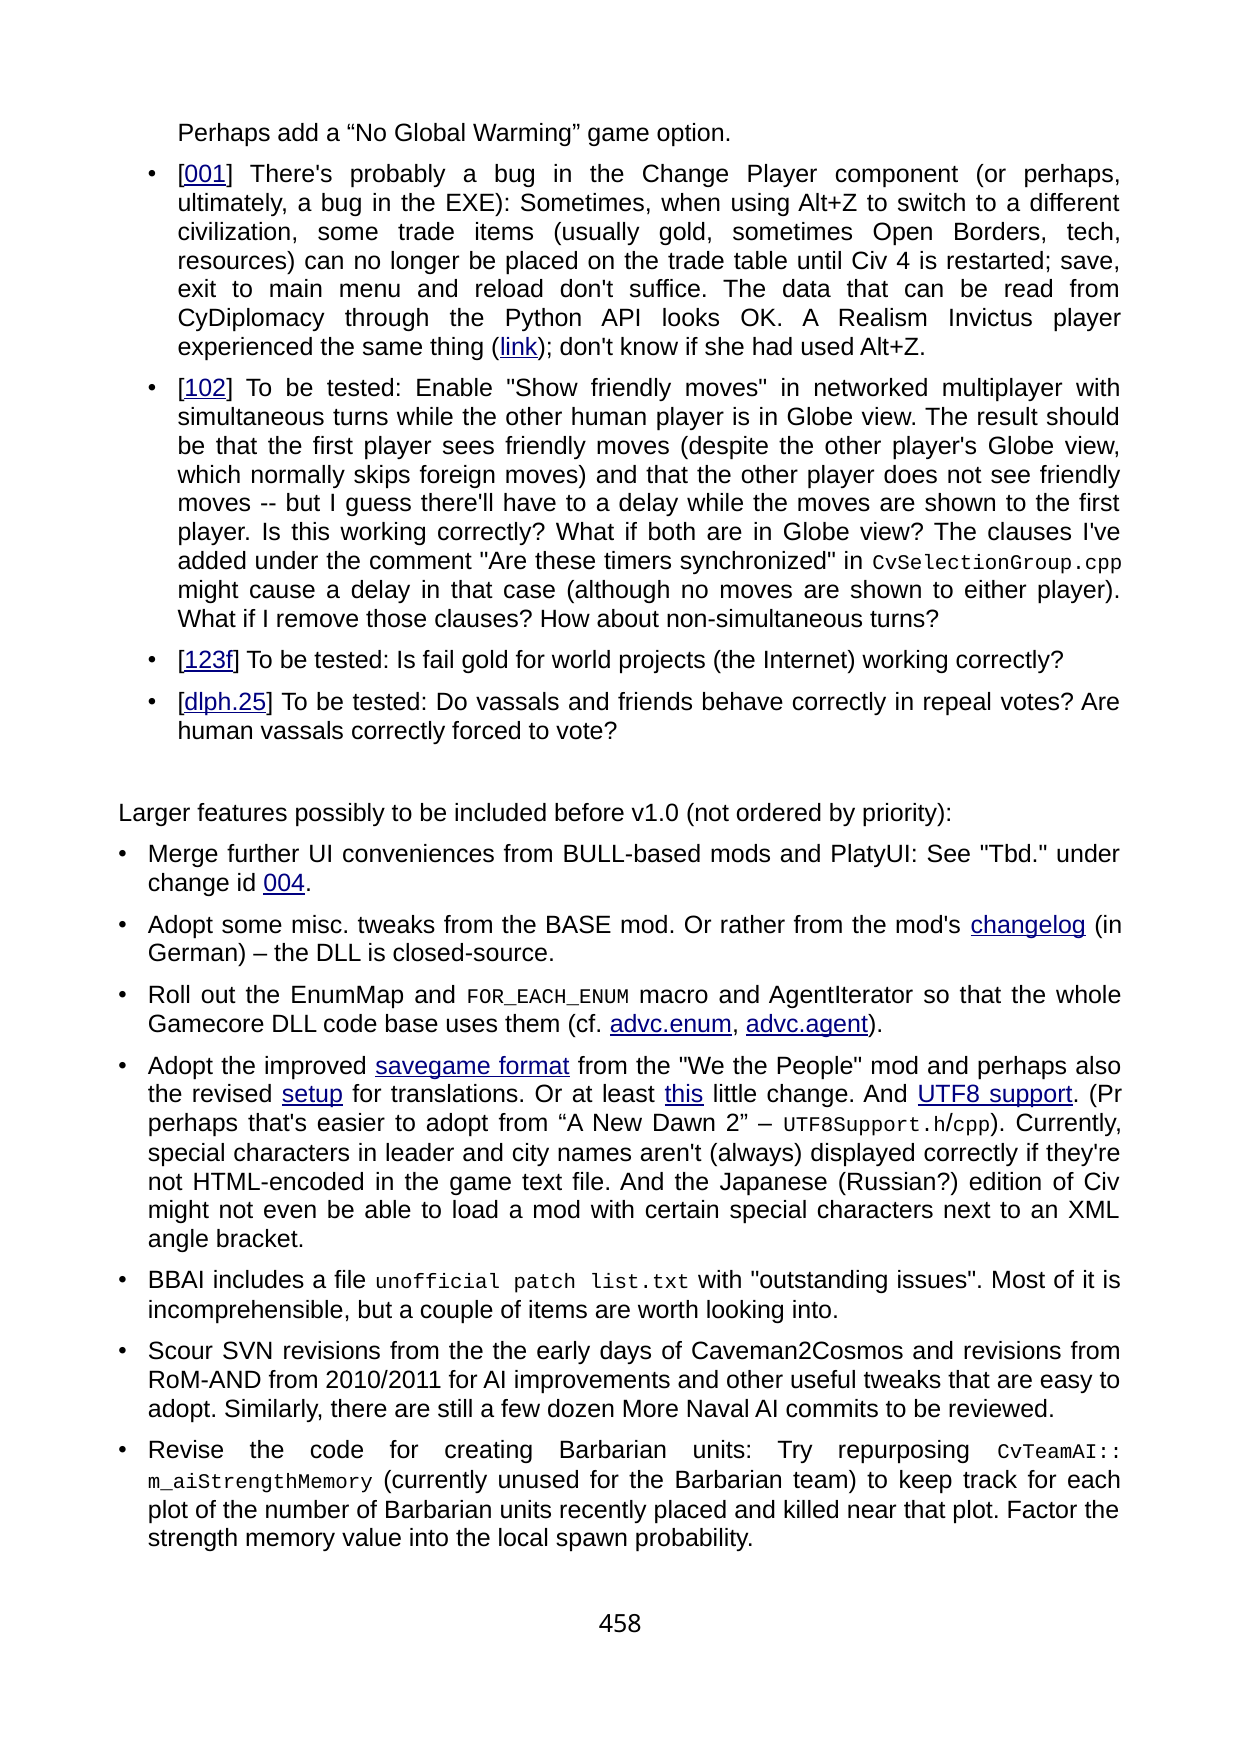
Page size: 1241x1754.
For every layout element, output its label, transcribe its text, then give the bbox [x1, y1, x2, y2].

list Adopt the improved savegame format from the "We the People" mod and perhaps also the revised setup for translations. Or at least this little change. And UTF8 support. (Pr perhaps that's easier to adopt from “A New Dawn 2” – UTF8Support.h/cpp). Currently, special characters in leader and city names aren't (always) displayed correctly if they're not HTML-encoded in the game text file. And the Japanese (Russian?) edition of Civ might not even be able to load a mod with certain special characters next to an XML angle bracket. [118, 1051, 1122, 1253]
list [dlph.25] To be tested: Do vassals and friends behave correctly in repeal votes? Are human vassals correctly forced to vote? [148, 687, 1122, 744]
list [123f] To be tested: Is fail gold for world projects (the Internet) working correctly? [148, 646, 1122, 674]
list [001] There's probably a bug in the Change Player component (or perhaps, ultimately, a bug in the EXE): Sometimes, when using Alt+Z to switch to a different civilization, some trade items (usually gold, sometimes Open Borders, tech, resources) can no longer be placed on the trade table until Civ 4 is restarted; save, exit to main menu and reload don't suffice. The data that can be read from CyDiplomacy through the Python API looks OK. A Realism Invictus player experienced the same thing (link); don't know if she had used Alt+Z. [148, 159, 1122, 361]
list Revise the code for creating Barbarian units: Try repurposing CvTeamAI:: m_aiStrengthMemory (currently unused for the Barbarian team) to keep track for each plot of the number of Barbarian units recently placed and killed near that plot. Factor the strength memory value into the local spawn probability. [118, 1435, 1122, 1552]
list Perhaps add a “No Global Warming” game option. [148, 118, 1122, 147]
list Adopt some misc. tweaks from the BASE mod. Or rather from the mod's changelog (in German) – the DLL is closed-source. [118, 909, 1122, 967]
list BBAI includes a file unofficial patch list.txt with "outstanding issues". Most of it is incomprehensible, but a couple of items are worth looking into. [118, 1265, 1122, 1324]
list Roll out the EnumMap and FOR_EACH_ENUM macro and AgentIterator so that the whole Gamecore DLL code base uses them (cf. advc.enum, advc.agent). [118, 980, 1122, 1038]
list Scour SVN revisions from the the early days of Caveman2Cosmos and revisions from RoM-AND from 2010/2011 for AI improvements and other useful tweaks that are easy to adopt. Similarly, there are still a few dozen More Naval AI commits to be reviewed. [118, 1336, 1122, 1423]
list [102] To be tested: Enable "Show friendly moves" in networked multiplayer with simultaneous turns while the other human player is in Globe view. The result should be that the first player sees friendly moves (despite the other player's Globe view, which normally skips foreign moves) and that the other player does not see friendly moves -- but I guess there'll have to a delay while the moves are shown to the first player. Is this working correctly? What if both are in Globe view? The clauses I've added under the comment "Are these timers synchronized" in CvSelectionGroup.cpp might cause a delay in that case (although no moves are shown to either player). What if I remove those clauses? How about non-simultaneous turns? [148, 373, 1122, 633]
text Larger features possibly to be included before v1.0 (not ordered by priority): [118, 798, 1122, 827]
list Merge further UI conveniences from BULL-based mods and PlatyUI: See "Tbd." under change id 004. [118, 839, 1122, 897]
